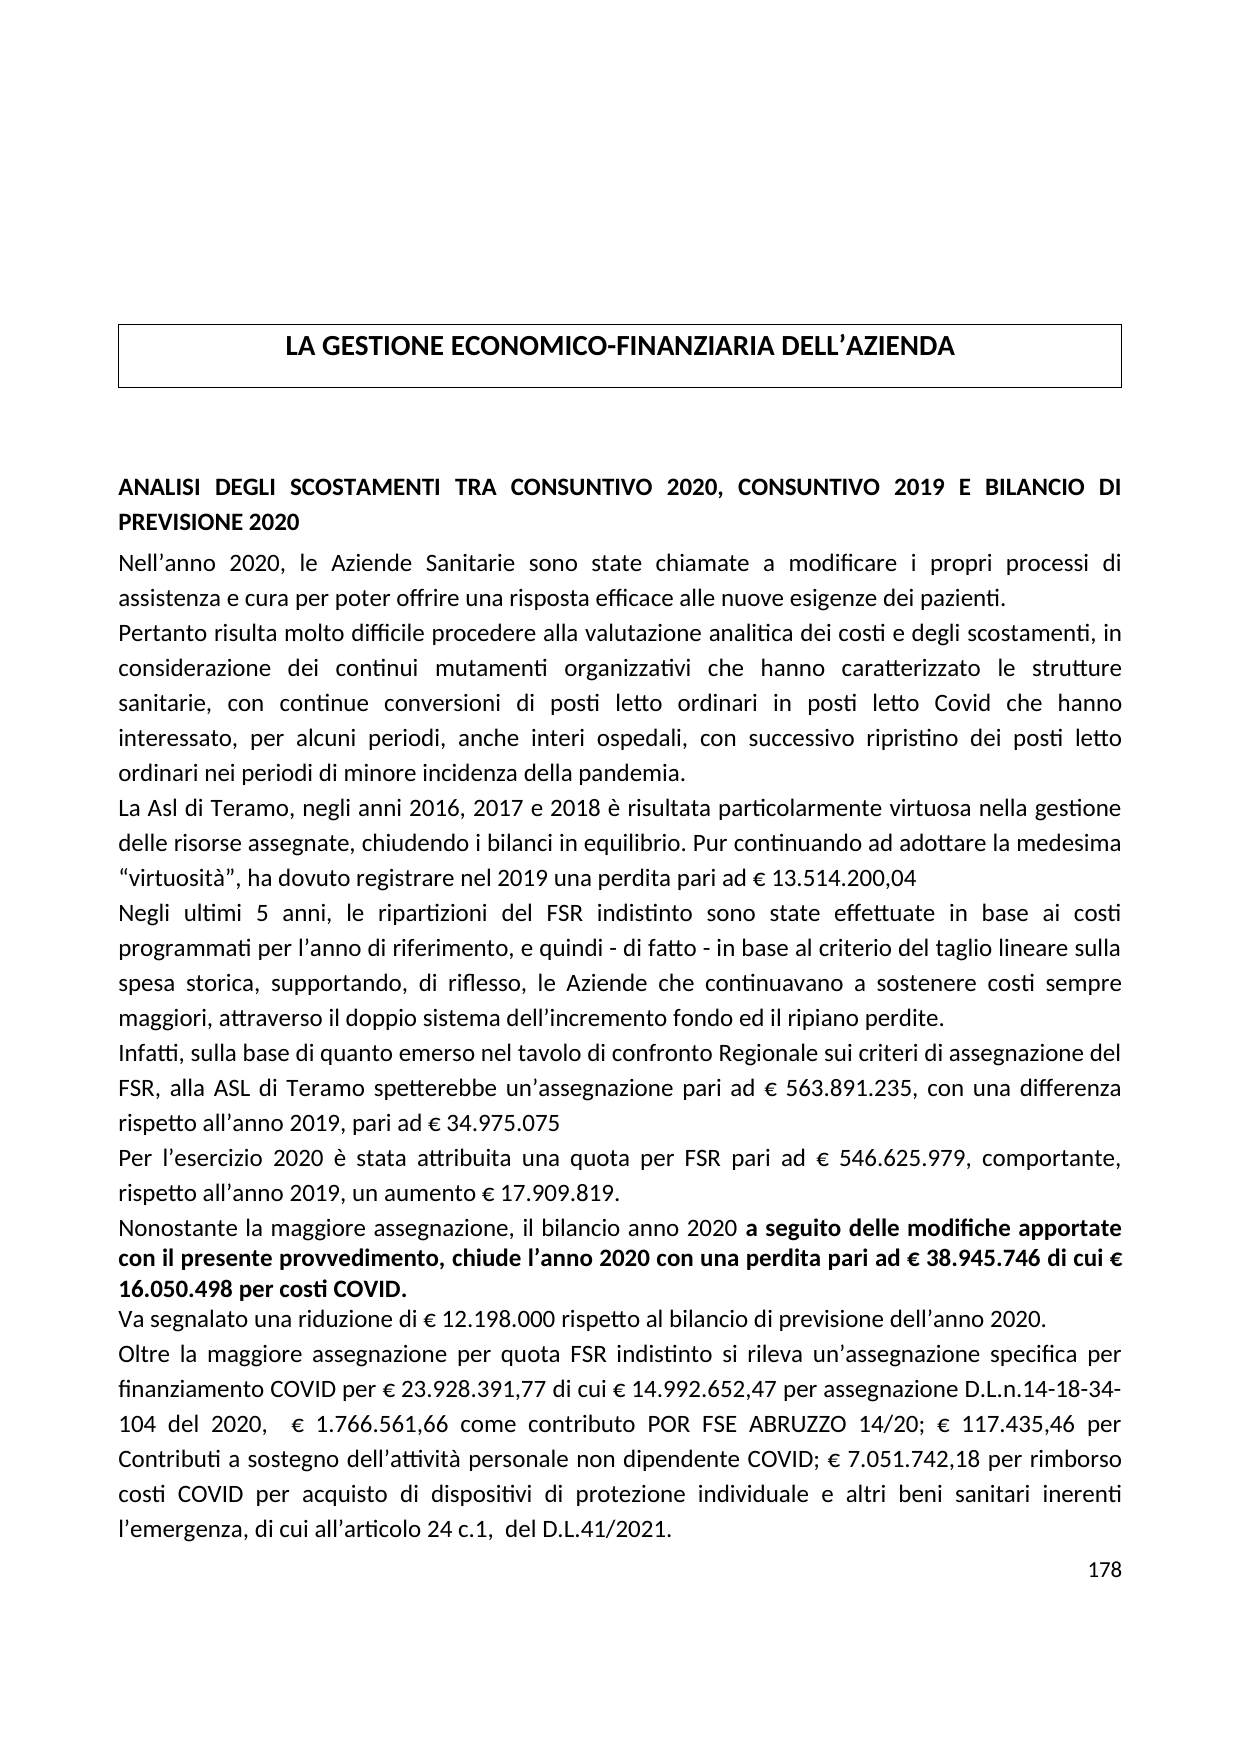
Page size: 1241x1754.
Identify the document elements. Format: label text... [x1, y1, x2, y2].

text Oltre la maggiore assegnazione per quota FSR indistinto si rileva un’assegnazione specifica per finanziamento COVID per € 23.928.391,77 di cui € 14.992.652,47 per assegnazione D.L.n.14-18-34-104 del 2020, € 1.766.561,66 come contributo POR FSE ABRUZZO 14/20; € 117.435,46 per Contributi a sostegno dell’attività personale non dipendente COVID; € 7.051.742,18 per rimborso costi COVID per acquisto di dispositivi di protezione individuale e altri beni sanitari inerenti l’emergenza, di cui all’articolo 24 c.1, del D.L.41/2021. [118, 1338, 1122, 1544]
text Nonostante la maggiore assegnazione, il bilancio anno 2020 a seguito delle modifiche apportate con il presente provvedimento, chiude l’anno 2020 con una perdita pari ad € 38.945.746 di cui € 16.050.498 per costi COVID. [118, 1212, 1122, 1303]
text Per l’esercizio 2020 è stata attribuita una quota per FSR pari ad € 546.625.979, comportante, rispetto all’anno 2019, un aumento € 17.909.819. [118, 1142, 1122, 1207]
text Nell’anno 2020, le Aziende Sanitarie sono state chiamate a modificare i propri processi di assistenza e cura per poter offrire una risposta efficace alle nuove esigenze dei pazienti. [118, 547, 1122, 612]
text Pertanto risulta molto difficile procedere alla valutazione analitica dei costi e degli scostamenti, in considerazione dei continui mutamenti organizzativi che hanno caratterizzato le strutture sanitarie, con continue conversioni di posti letto ordinari in posti letto Covid che hanno interessato, per alcuni periodi, anche interi ospedali, con successivo ripristino dei posti letto ordinari nei periodi di minore incidenza della pandemia. [118, 617, 1122, 787]
subtitle ANALISI DEGLI SCOSTAMENTI TRA CONSUNTIVO 2020, CONSUNTIVO 2019 E BILANCIO DI PREVISIONE 2020 [118, 471, 1122, 536]
text La Asl di Teramo, negli anni 2016, 2017 e 2018 è risultata particolarmente virtuosa nella gestione delle risorse assegnate, chiudendo i bilanci in equilibrio. Pur continuando ad adottare la medesima “virtuosità”, ha dovuto registrare nel 2019 una perdita pari ad € 13.514.200,04 [118, 792, 1122, 892]
text Va segnalato una riduzione di € 12.198.000 rispetto al bilancio di previsione dell’anno 2020. [118, 1303, 1122, 1334]
subtitle LA GESTIONE ECONOMICO-FINANZIARIA DELL’AZIENDA [119, 325, 1121, 387]
text Infatti, sulla base di quanto emerso nel tavolo di confronto Regionale sui criteri di assegnazione del FSR, alla ASL di Teramo spetterebbe un’assegnazione pari ad € 563.891.235, con una differenza rispetto all’anno 2019, pari ad € 34.975.075 [118, 1037, 1122, 1137]
text Negli ultimi 5 anni, le ripartizioni del FSR indistinto sono state effettuate in base ai costi programmati per l’anno di riferimento, e quindi - di fatto - in base al criterio del taglio lineare sulla spesa storica, supportando, di riflesso, le Aziende che continuavano a sostenere costi sempre maggiori, attraverso il doppio sistema dell’incremento fondo ed il ripiano perdite. [118, 897, 1122, 1032]
